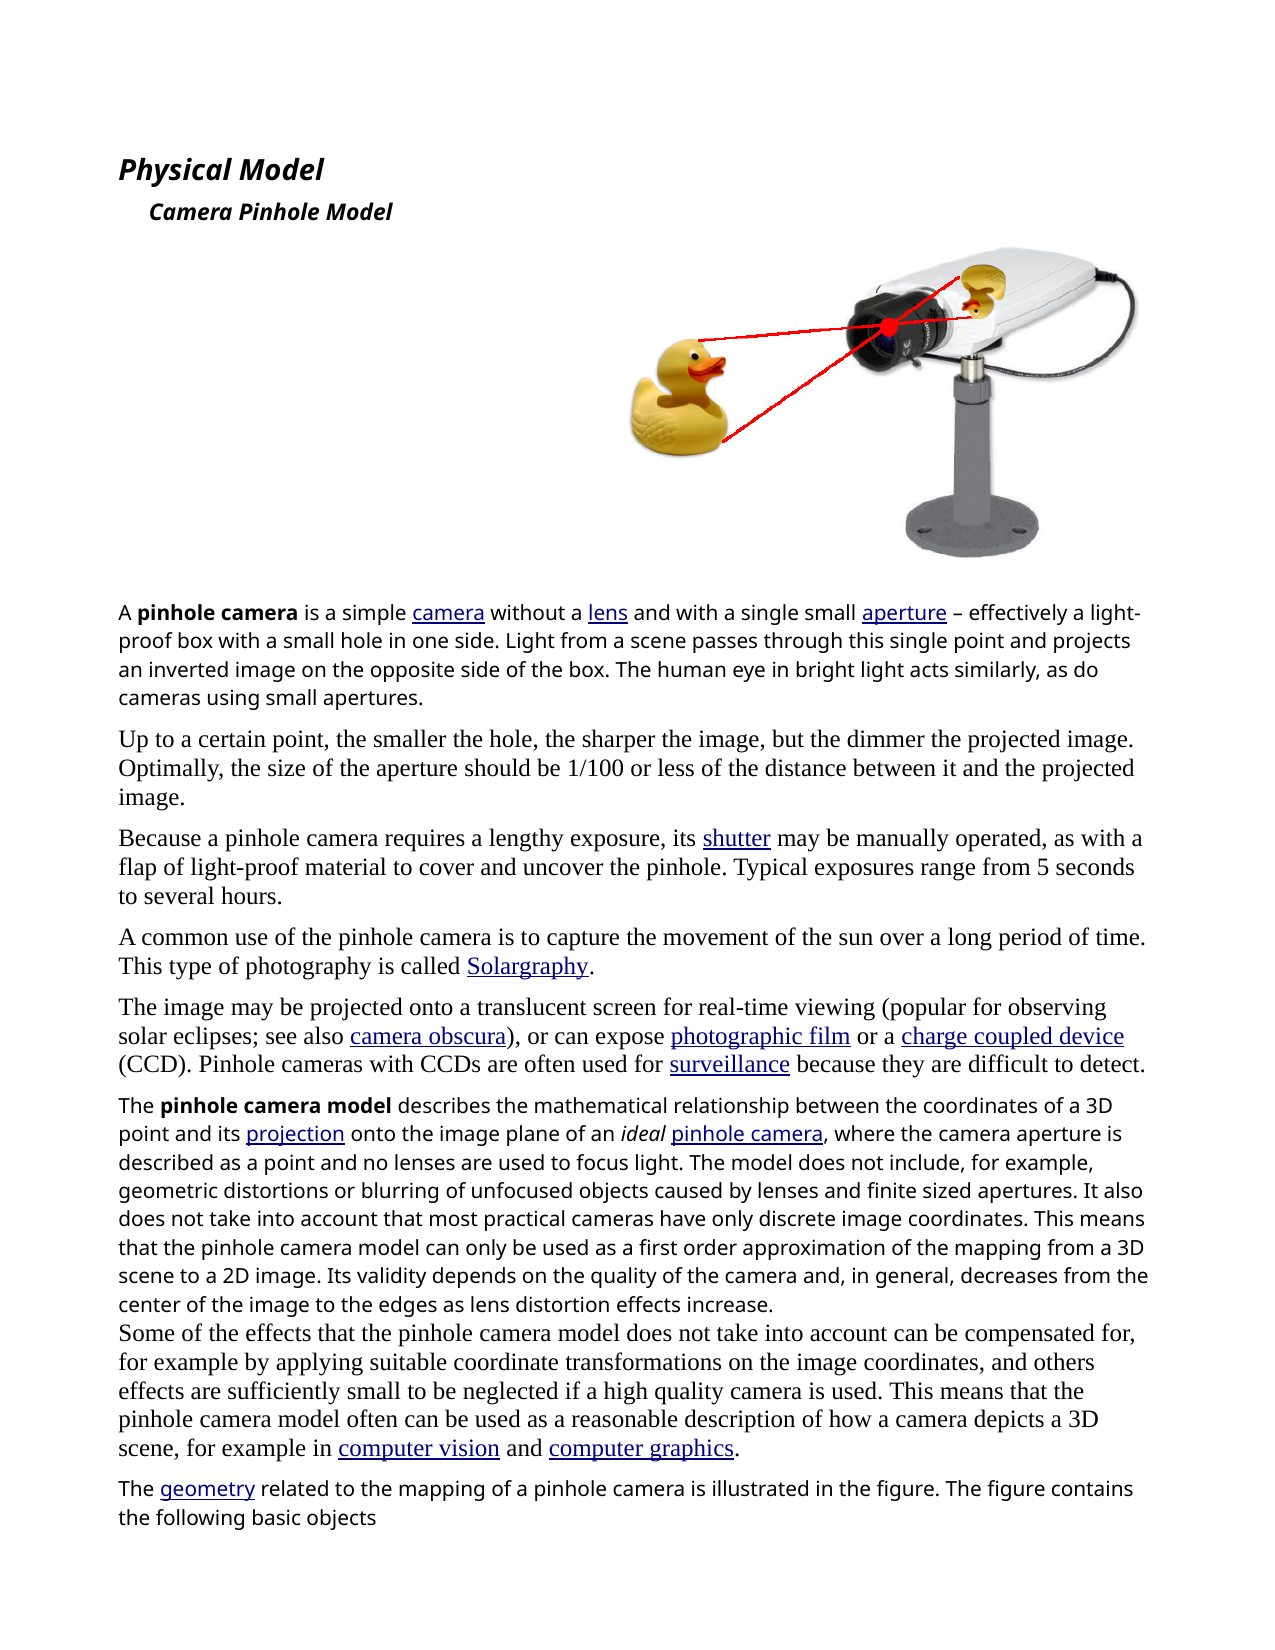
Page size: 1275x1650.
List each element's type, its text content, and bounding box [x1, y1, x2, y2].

text A pinhole camera is a simple camera without a lens and with a single small aperture – effectively a light-proof box with a small hole in one side. Light from a scene passes through this single point and projects an inverted image on the opposite side of the box. The human eye in bright light acts similarly, as do cameras using small apertures. [118, 598, 1157, 712]
text Some of the effects that the pinhole camera model does not take into account can be compensated for, for example by applying suitable coordinate transformations on the image coordinates, and others effects are sufficiently small to be neglected if a high quality camera is used. This means that the pinhole camera model often can be used as a reasonable description of how a camera depicts a 3D scene, for example in computer vision and computer graphics. [118, 1318, 1157, 1462]
text The pinhole camera model describes the mathematical relationship between the coordinates of a 3D point and its projection onto the image plane of an ideal pinhole camera, where the camera aperture is described as a point and no lenses are used to focus light. The model does not include, for example, geometric distortions or blurring of unfocused objects caused by lenses and finite sized apertures. It also does not take into account that most practical cameras have only discrete image coordinates. This means that the pinhole camera model can only be used as a first order approximation of the mapping from a 3D scene to a 2D image. Its validity depends on the quality of the camera and, in general, decreases from the center of the image to the edges as lens distortion effects increase. [118, 1091, 1157, 1318]
text Camera Pinhole Model [118, 189, 1157, 229]
text Because a pinhole camera requires a lengthy exposure, its shutter may be manually operated, as with a flap of light-proof material to cover and uncover the pinhole. Typical exposures range from 5 seconds to several hours. [118, 823, 1157, 909]
text A common use of the pinhole camera is to capture the movement of the sun over a long period of time. This type of photography is called Solargraphy. [118, 922, 1157, 979]
picture [626, 242, 1140, 559]
text The geometry related to the mapping of a pinhole camera is illustrated in the figure. The figure contains the following basic objects [118, 1474, 1157, 1531]
text The image may be projected onto a translucent screen for real-time viewing (popular for observing solar eclipses; see also camera obscura), or can expose photographic film or a charge coupled device (CCD). Pinhole cameras with CCDs are often used for surveillance because they are difficult to detect. [118, 992, 1157, 1078]
text Physical Model [118, 149, 1157, 189]
text Up to a certain point, the smaller the hole, the sharper the image, but the dimmer the projected image. Optimally, the size of the aperture should be 1/100 or less of the distance between it and the projected image. [118, 724, 1157, 811]
